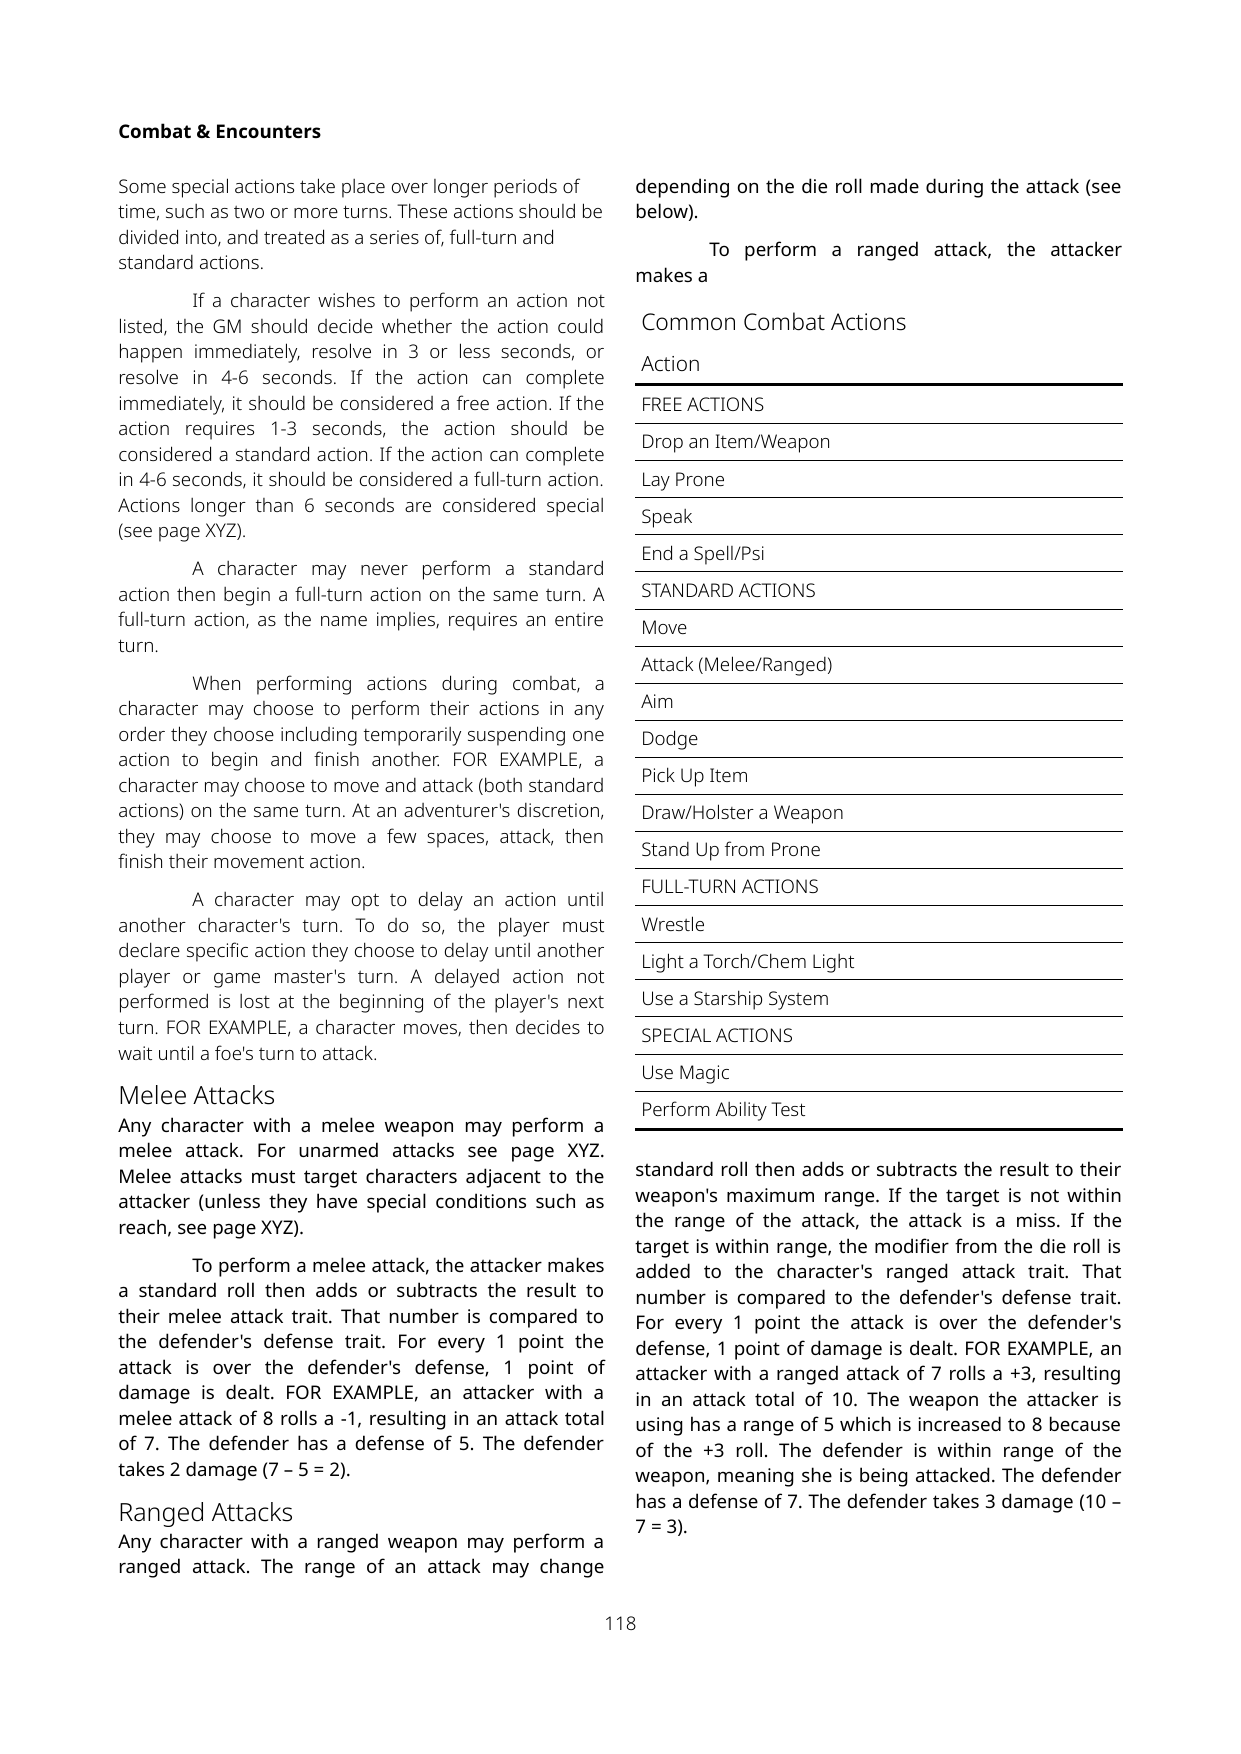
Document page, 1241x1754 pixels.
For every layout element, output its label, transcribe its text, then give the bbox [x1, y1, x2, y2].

text Ranged Attacks [118, 1494, 605, 1528]
table_header Common Combat Actions [635, 300, 1122, 343]
table_cell Drop an Item/Weapon [635, 424, 1122, 460]
table_cell FREE ACTIONS [635, 386, 1122, 423]
text A character may opt to delay an action until another character's turn. To do so, the player must declare specific action they choose to delay until another player or game master's turn. A delayed action not performed is lost at the beginning of the player's next turn. FOR EXAMPLE, a character moves, then decides to wait until a foe's turn to attack. [118, 887, 605, 1065]
text Melee Attacks [118, 1078, 605, 1112]
table_cell Perform Ability Test [635, 1092, 1122, 1128]
table_cell Stand Up from Prone [635, 832, 1122, 868]
table_cell Pick Up Item [635, 758, 1122, 794]
text To perform a ranged attack, the attacker makes a [635, 237, 1122, 288]
text If a character wishes to perform an action not listed, the GM should decide whether the action could happen immediately, resolve in 3 or less seconds, or resolve in 4-6 seconds. If the action can complete immediately, it should be considered a free action. If the action requires 1-3 seconds, the action should be considered a standard action. If the action can complete in 4-6 seconds, it should be considered a full-turn action. Actions longer than 6 seconds are considered special (see page XYZ). [118, 288, 605, 543]
table_cell FULL-TURN ACTIONS [635, 869, 1122, 905]
table_cell STANDARD ACTIONS [635, 572, 1122, 608]
text A character may never perform a standard action then begin a full-turn action on the same turn. A full-turn action, as the name implies, requires an entire turn. [118, 555, 605, 657]
table_cell Dodge [635, 721, 1122, 757]
table_cell Aim [635, 684, 1122, 720]
table_cell Speak [635, 498, 1122, 534]
table_cell Lay Prone [635, 461, 1122, 497]
text When performing actions during combat, a character may choose to perform their actions in any order they choose including temporarily suspending one action to begin and finish another. FOR EXAMPLE, a character may choose to move and attack (both standard actions) on the same turn. At an adventurer's discretion, they may choose to move a few spaces, attack, then finish their movement action. [118, 670, 605, 874]
text Any character with a ranged weapon may perform a ranged attack. The range of an attack may change [118, 1528, 605, 1579]
table_cell Draw/Holster a Weapon [635, 795, 1122, 831]
text To perform a melee attack, the attacker makes a standard roll then adds or subtracts the result to their melee attack trait. That number is compared to the defender's defense trait. For every 1 point the attack is over the defender's defense, 1 point of damage is dealt. FOR EXAMPLE, an attacker with a melee attack of 8 rolls a -1, resulting in an attack total of 7. The defender has a defense of 5. The defender takes 2 damage (7 – 5 = 2). [118, 1252, 605, 1482]
text Any character with a melee weapon may perform a melee attack. For unarmed attacks see page XYZ. Melee attacks must target characters adjacent to the attacker (unless they have special conditions such as reach, see page XYZ). [118, 1112, 605, 1239]
text depending on the die roll made during the attack (see below). [635, 173, 1122, 224]
table_cell SPECIAL ACTIONS [635, 1017, 1122, 1053]
table_cell Attack (Melee/Ranged) [635, 647, 1122, 683]
table_cell Light a Torch/Chem Light [635, 943, 1122, 979]
table_cell End a Spell/Psi [635, 535, 1122, 571]
table_cell Use Magic [635, 1055, 1122, 1091]
table_cell Use a Starship System [635, 980, 1122, 1016]
table_cell Action [635, 343, 1122, 383]
text standard roll then adds or subtracts the result to their weapon's maximum range. If the target is not within the range of the attack, the attack is a miss. If the target is within range, the modifier from the die roll is added to the character's ranged attack trait. That number is compared to the defender's defense trait. For every 1 point the attack is over the defender's defense, 1 point of damage is dealt. FOR EXAMPLE, an attacker with a ranged attack of 7 rolls a +3, resulting in an attack total of 10. The weapon the attacker is using has a range of 5 which is increased to 8 because of the +3 roll. The defender is within range of the weapon, meaning she is being attacked. The defender has a defense of 7. The defender takes 3 damage (10 – 7 = 3). [635, 1131, 1122, 1539]
table_cell Move [635, 610, 1122, 646]
table_cell Wrestle [635, 906, 1122, 942]
text Some special actions take place over longer periods of time, such as two or more turns. These actions should be divided into, and treated as a series of, full-turn and standard actions. [118, 173, 605, 275]
